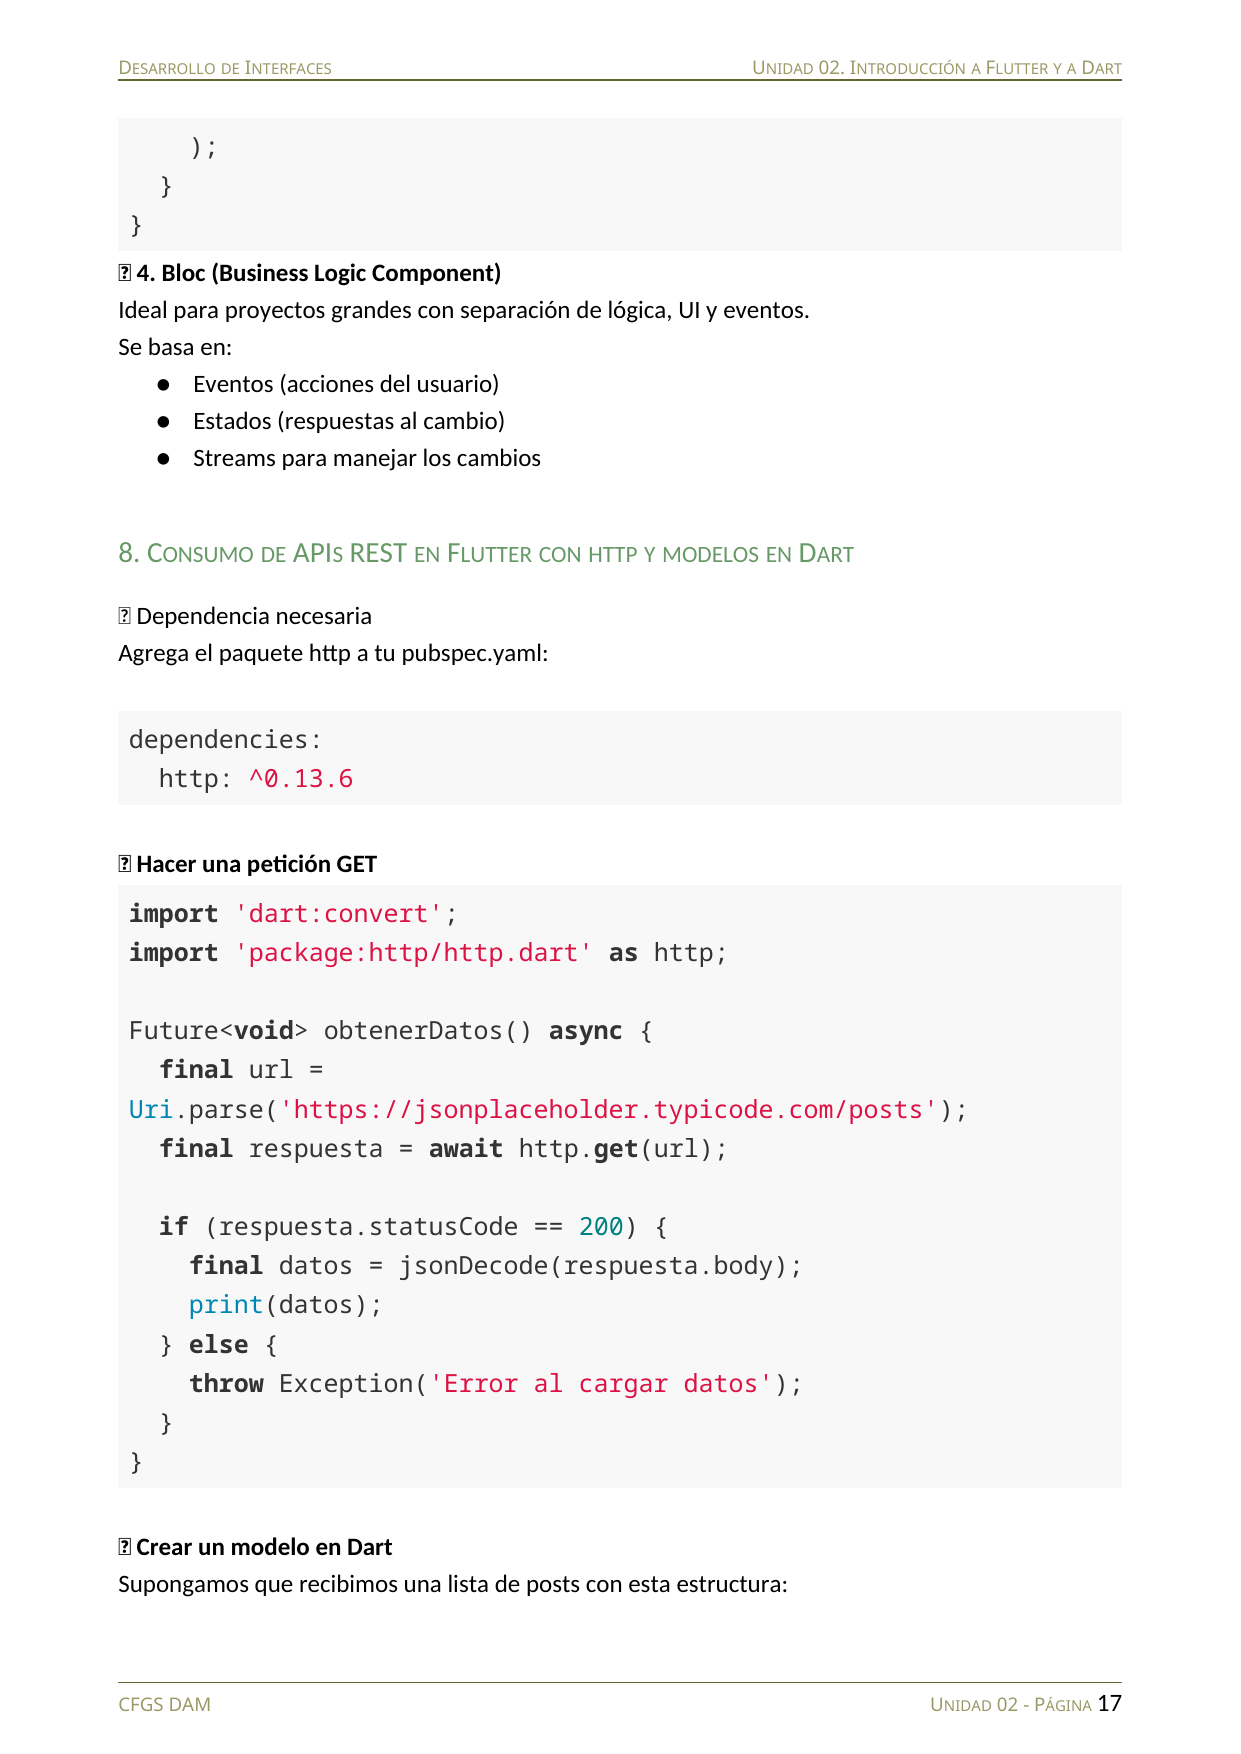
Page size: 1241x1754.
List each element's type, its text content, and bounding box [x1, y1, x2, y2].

table_header ); } } [118, 118, 1122, 251]
list Streams para manejar los cambios [156, 442, 1122, 473]
text Agrega el paquete http a tu pubspec.yaml: [118, 637, 1122, 668]
subtitle 8. Consumo de APIs REST en Flutter con http y modelos en Dart [118, 534, 1122, 570]
list Estados (respuestas al cambio) [156, 405, 1122, 436]
list Eventos (acciones del usuario) [156, 368, 1122, 399]
text 🔷 Hacer una petición GET [118, 848, 1122, 878]
text 🔹 4. Bloc (Business Logic Component) [118, 257, 1122, 288]
table_header dependencies: http: ^0.13.6 [118, 711, 1122, 805]
text 🔷 Dependencia necesaria [118, 600, 1122, 631]
text Se basa en: [118, 331, 1122, 362]
text Supongamos que recibimos una lista de posts con esta estructura: [118, 1568, 1122, 1599]
table_header import 'dart:convert'; import 'package:http/http.dart' as http; Future<void> obtenerDatos() async { final url = Uri.parse('https://jsonplaceholder.typicode.com/posts'); final respuesta = await http.get(url); if (respuesta.statusCode == 200) { final datos = jsonDecode(respuesta.body); print(datos); } else { throw Exception('Error al cargar datos'); } } [118, 885, 1122, 1488]
text 🔷 Crear un modelo en Dart [118, 1531, 1122, 1562]
text Ideal para proyectos grandes con separación de lógica, UI y eventos. [118, 294, 1122, 325]
